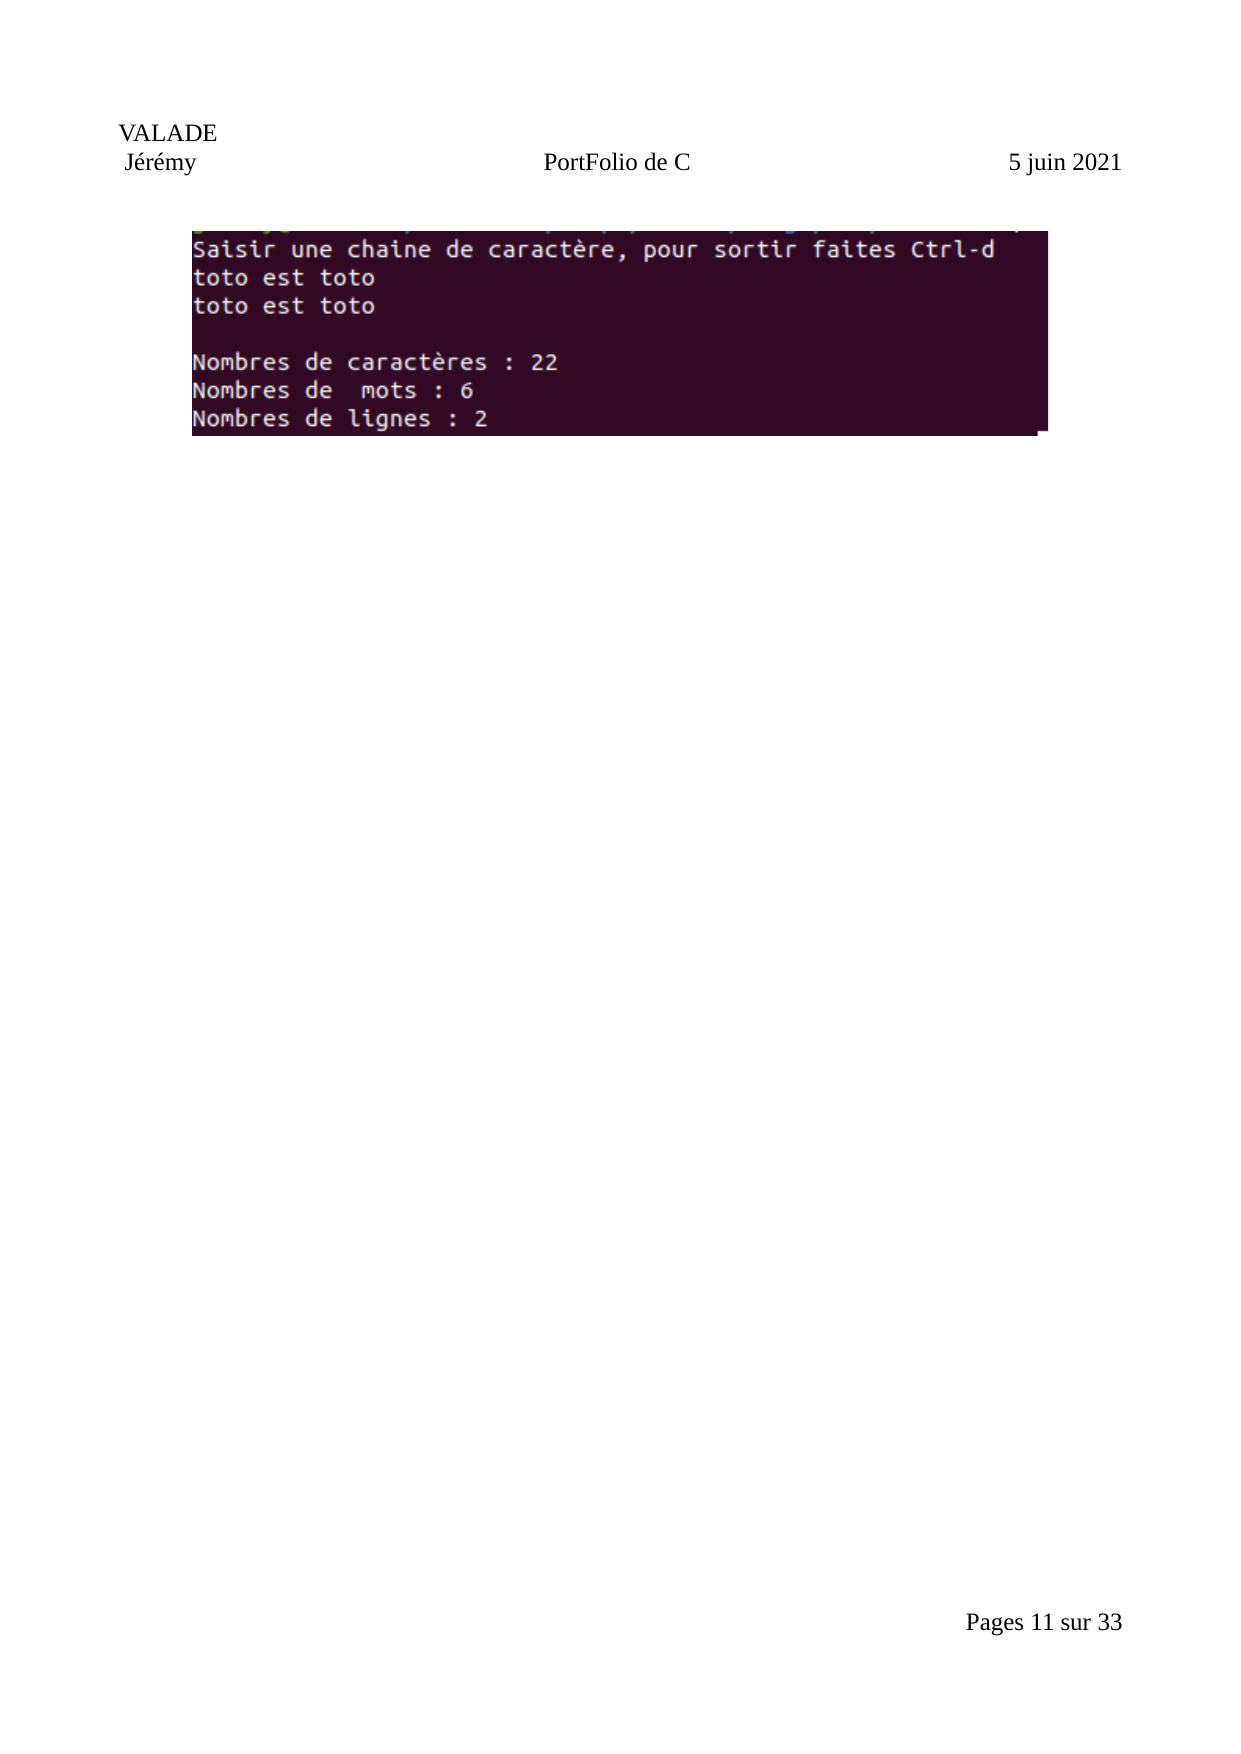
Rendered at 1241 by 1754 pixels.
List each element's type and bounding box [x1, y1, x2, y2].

picture [192, 231, 1049, 436]
